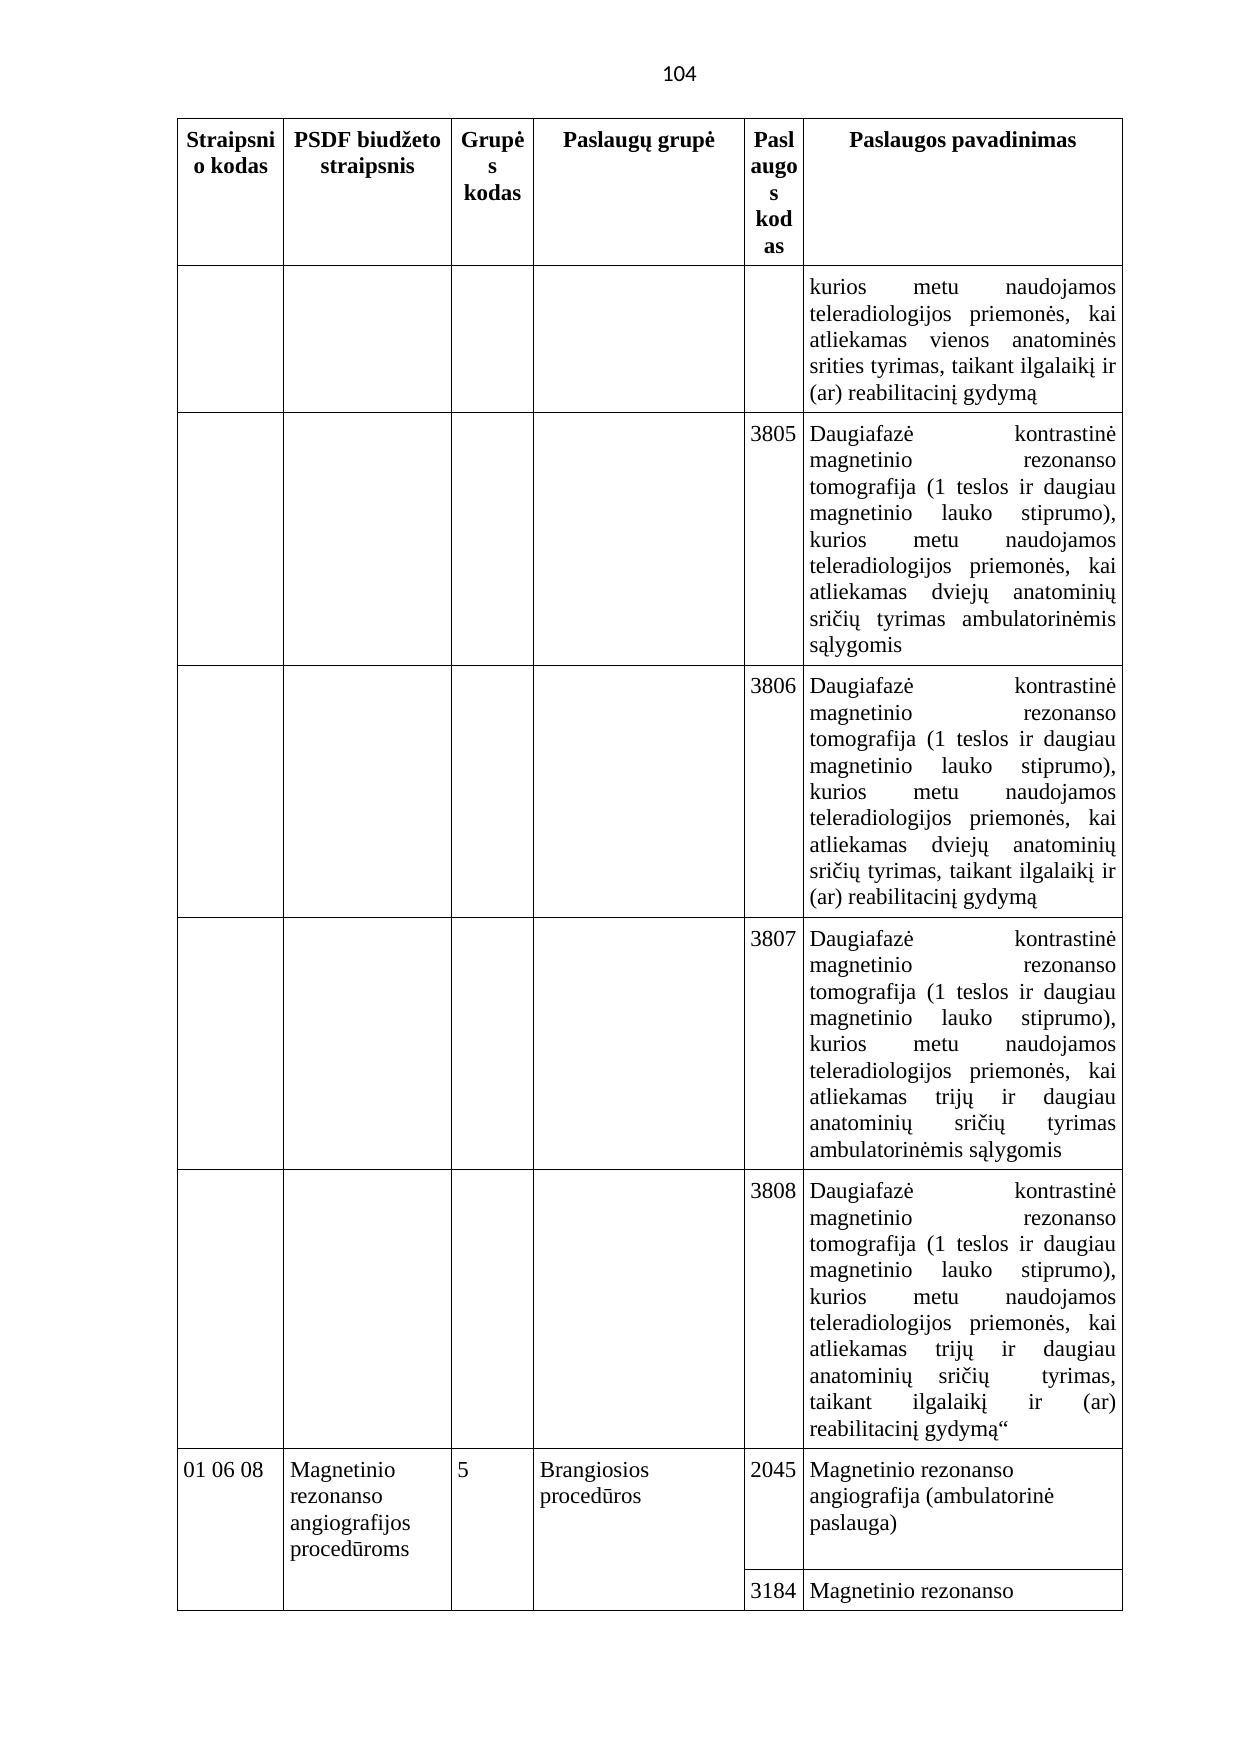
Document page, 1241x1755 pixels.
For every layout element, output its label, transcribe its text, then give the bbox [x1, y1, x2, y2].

table_cell 3806 [745, 666, 803, 917]
table_cell 3184 [745, 1570, 803, 1610]
table_cell [534, 1569, 744, 1610]
table_cell Daugiafazė kontrastinė magnetinio rezonanso tomografija (1 teslos ir daugiau magnetinio lauko stiprumo), kurios metu naudojamos teleradiologijos priemonės, kai atliekamas dviejų anatominių sričių tyrimas ambulatorinėmis sąlygomis [804, 413, 1122, 664]
table_cell Magnetinio rezonanso angiografija (ambulatorinė paslauga) [804, 1449, 1122, 1569]
table_cell [534, 413, 744, 664]
table_cell [534, 918, 744, 1169]
table_cell [534, 266, 744, 412]
table_header Grupės kodas [452, 119, 533, 265]
table_cell [452, 918, 533, 1169]
table_cell [178, 1170, 283, 1448]
table_header PSDF biudžeto straipsnis [284, 119, 451, 265]
table_cell [178, 1569, 283, 1610]
table_cell Daugiafazė kontrastinė magnetinio rezonanso tomografija (1 teslos ir daugiau magnetinio lauko stiprumo), kurios metu naudojamos teleradiologijos priemonės, kai atliekamas trijų ir daugiau anatominių sričių tyrimas, taikant ilgalaikį ir (ar) reabilitacinį gydymą“ [804, 1170, 1122, 1448]
table_cell [534, 666, 744, 917]
table_cell [178, 413, 283, 664]
table_cell [284, 413, 451, 664]
table_cell [452, 666, 533, 917]
table_header Paslaugos kodas [745, 119, 803, 265]
table_cell Daugiafazė kontrastinė magnetinio rezonanso tomografija (1 teslos ir daugiau magnetinio lauko stiprumo), kurios metu naudojamos teleradiologijos priemonės, kai atliekamas trijų ir daugiau anatominių sričių tyrimas ambulatorinėmis sąlygomis [804, 918, 1122, 1169]
table_cell [284, 918, 451, 1169]
table_cell [178, 266, 283, 412]
table_cell [452, 1569, 533, 1610]
table_cell [745, 266, 803, 412]
table_cell [452, 266, 533, 412]
table_cell [284, 1569, 451, 1610]
table_cell [178, 918, 283, 1169]
table_header Straipsnio kodas [178, 119, 283, 265]
table_cell [452, 1170, 533, 1448]
table_cell Magnetinio rezonanso [804, 1570, 1122, 1610]
table_cell Daugiafazė kontrastinė magnetinio rezonanso tomografija (1 teslos ir daugiau magnetinio lauko stiprumo), kurios metu naudojamos teleradiologijos priemonės, kai atliekamas dviejų anatominių sričių tyrimas, taikant ilgalaikį ir (ar) reabilitacinį gydymą [804, 666, 1122, 917]
table_cell 01 06 08 [178, 1449, 283, 1569]
table_cell Brangiosios procedūros [534, 1449, 744, 1569]
table_cell [284, 266, 451, 412]
table_cell 3805 [745, 413, 803, 664]
table_cell [284, 666, 451, 917]
table_header Paslaugos pavadinimas [804, 119, 1122, 265]
table_cell [534, 1170, 744, 1448]
table_cell [284, 1170, 451, 1448]
table_cell kurios metu naudojamos teleradiologijos priemonės, kai atliekamas vienos anatominės srities tyrimas, taikant ilgalaikį ir (ar) reabilitacinį gydymą [804, 266, 1122, 412]
table_cell 3807 [745, 918, 803, 1169]
table_cell 2045 [745, 1449, 803, 1569]
table_cell 5 [452, 1449, 533, 1569]
table_header Paslaugų grupė [534, 119, 744, 265]
table_cell 3808 [745, 1170, 803, 1448]
table_cell [178, 666, 283, 917]
table_cell Magnetinio rezonanso angiografijos procedūroms [284, 1449, 451, 1569]
table_cell [452, 413, 533, 664]
